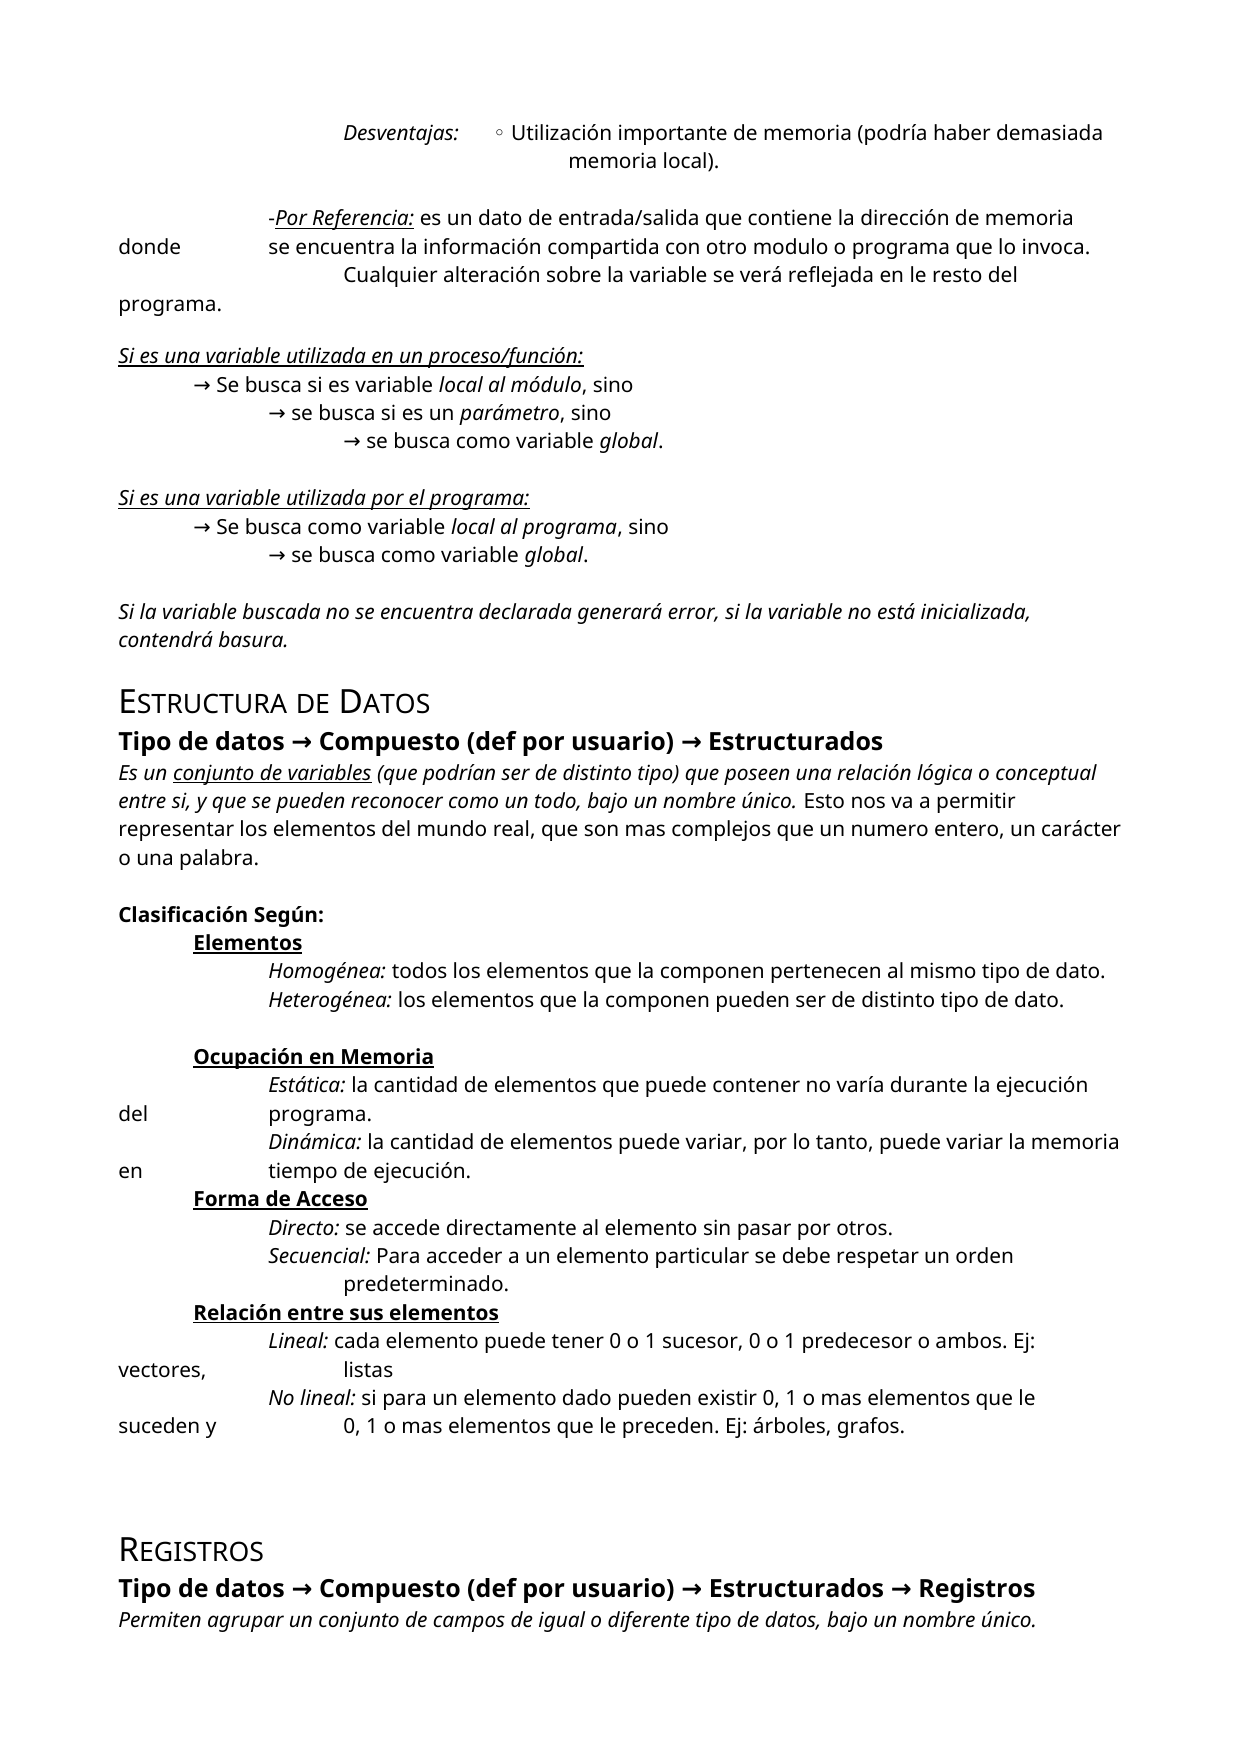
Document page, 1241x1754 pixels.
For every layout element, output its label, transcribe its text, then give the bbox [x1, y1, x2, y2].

text Estructura de Datos [118, 678, 1122, 723]
text -Por Referencia: es un dato de entrada/salida que contiene la dirección de memoria donde se encuentra la información compartida con otro modulo o programa que lo invoca. Cualquier alteración sobre la variable se verá reflejada en le resto del programa. [118, 203, 1122, 317]
text Lineal: cada elemento puede tener 0 o 1 sucesor, 0 o 1 predecesor o ambos. Ej: vectores, listas [118, 1326, 1122, 1383]
text Permiten agrupar un conjunto de campos de igual o diferente tipo de datos, bajo un nombre único. [118, 1605, 1122, 1633]
text Desventajas: ◦ Utilización importante de memoria (podría haber demasiada memoria local). [118, 118, 1122, 175]
text Elementos [118, 928, 1122, 957]
text Si es una variable utilizada en un proceso/función: [118, 341, 1122, 370]
text → se busca si es un parámetro, sino [118, 398, 1122, 427]
text No lineal: si para un elemento dado pueden existir 0, 1 o mas elementos que le suceden y 0, 1 o mas elementos que le preceden. Ej: árboles, grafos. [118, 1383, 1122, 1440]
text → se busca como variable global. [118, 540, 1122, 569]
text Es un conjunto de variables (que podrían ser de distinto tipo) que poseen una relación lógica o conceptual entre si, y que se pueden reconocer como un todo, bajo un nombre único. Esto nos va a permitir representar los elementos del mundo real, que son mas complejos que un numero entero, un carácter o una palabra. [118, 758, 1122, 871]
text Clasificación Según: [118, 900, 1122, 928]
text Estática: la cantidad de elementos que puede contener no varía durante la ejecución del programa. [118, 1070, 1122, 1127]
text Forma de Acceso [118, 1184, 1122, 1213]
text Si la variable buscada no se encuentra declarada generará error, si la variable no está inicializada, contendrá basura. [118, 597, 1122, 654]
text Directo: se accede directamente al elemento sin pasar por otros. [118, 1213, 1122, 1241]
text → Se busca si es variable local al módulo, sino [118, 370, 1122, 398]
text Dinámica: la cantidad de elementos puede variar, por lo tanto, puede variar la memoria en tiempo de ejecución. [118, 1127, 1122, 1184]
text Heterogénea: los elementos que la componen pueden ser de distinto tipo de dato. [118, 985, 1122, 1013]
text Relación entre sus elementos [118, 1298, 1122, 1326]
text Homogénea: todos los elementos que la componen pertenecen al mismo tipo de dato. [118, 957, 1122, 985]
text Tipo de datos → Compuesto (def por usuario) → Estructurados [118, 723, 1122, 758]
text → Se busca como variable local al programa, sino [118, 512, 1122, 540]
text Tipo de datos → Compuesto (def por usuario) → Estructurados → Registros [118, 1571, 1122, 1605]
text Registros [118, 1525, 1122, 1571]
text Secuencial: Para acceder a un elemento particular se debe respetar un orden predeterminado. [118, 1241, 1122, 1298]
text Ocupación en Memoria [118, 1042, 1122, 1070]
text Si es una variable utilizada por el programa: [118, 483, 1122, 512]
text → se busca como variable global. [118, 427, 1122, 455]
